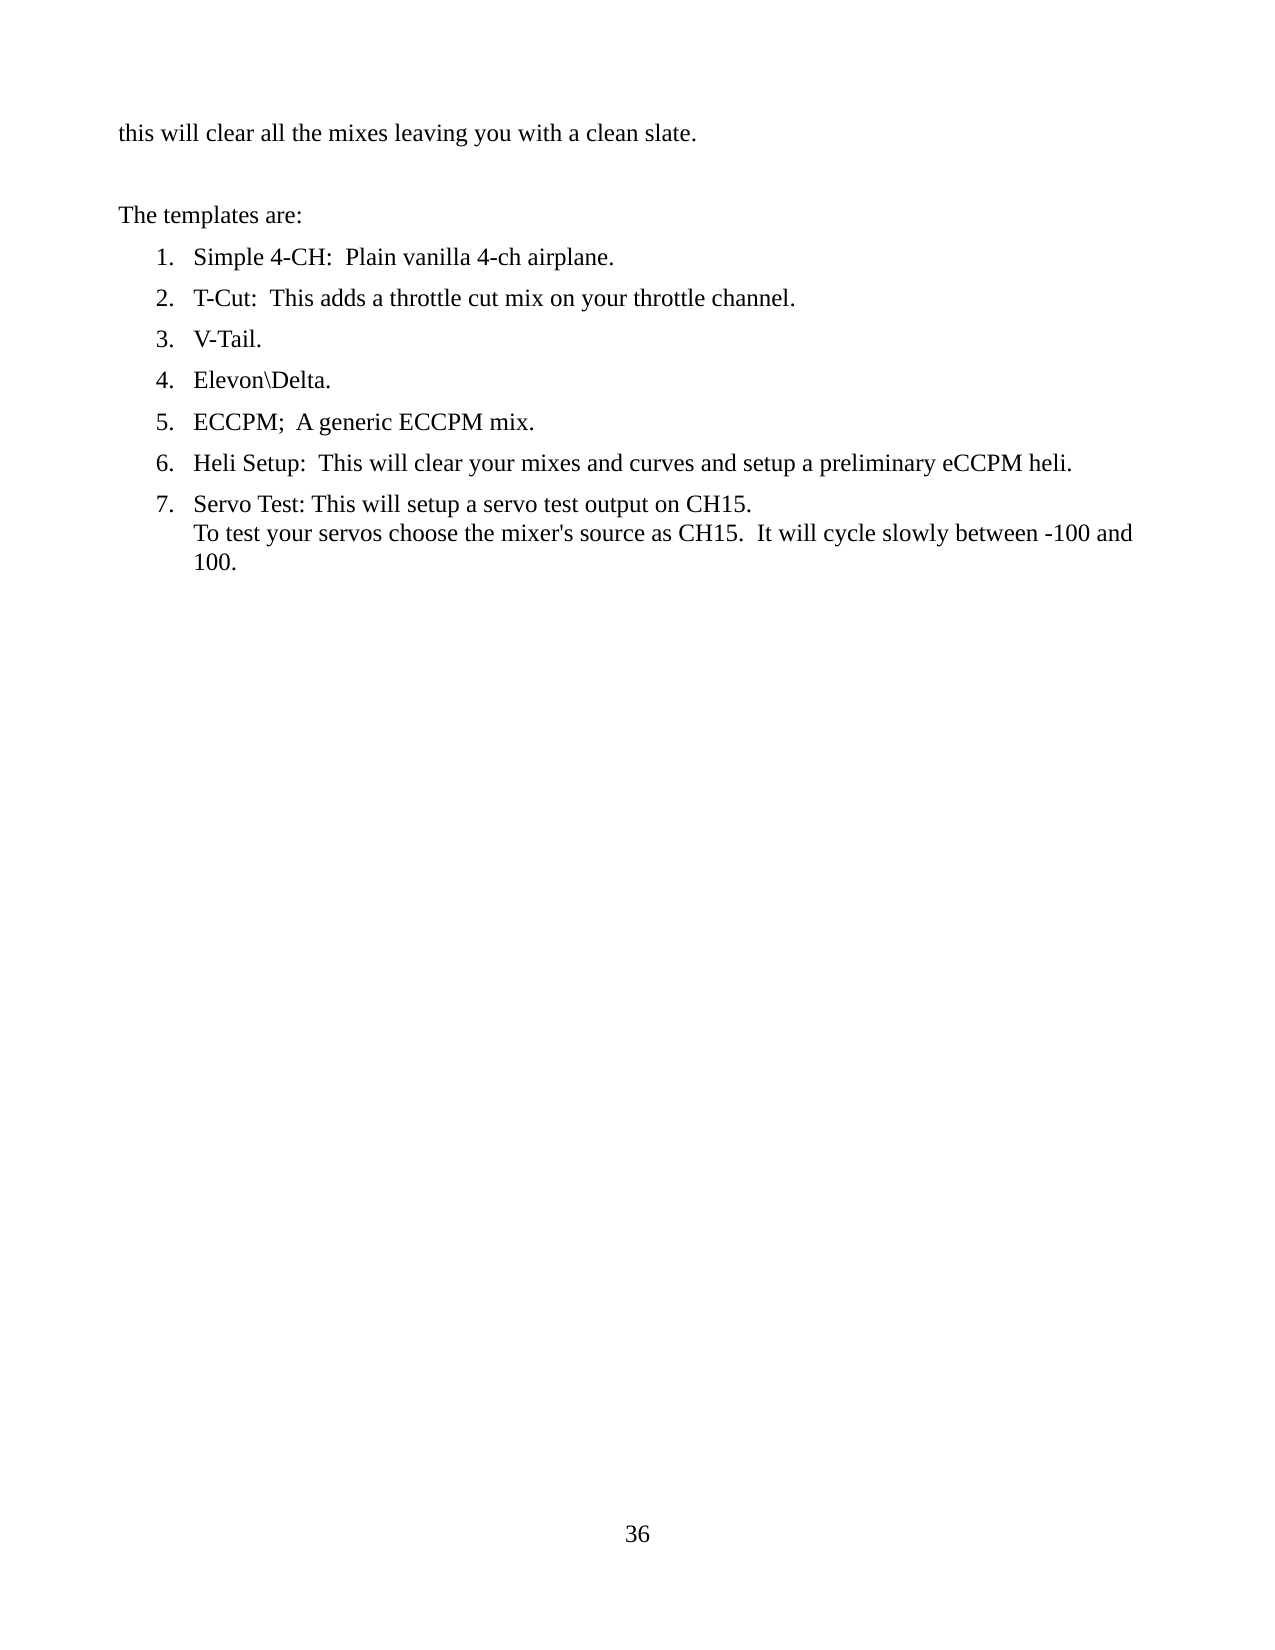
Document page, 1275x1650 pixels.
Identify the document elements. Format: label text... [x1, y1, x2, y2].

list V-Tail. [156, 324, 1157, 353]
list Elevon\Delta. [156, 366, 1157, 394]
list Heli Setup: This will clear your mixes and curves and setup a preliminary eCCPM heli. [156, 448, 1157, 477]
list T-Cut: This adds a throttle cut mix on your throttle channel. [156, 283, 1157, 312]
list Servo Test: This will setup a servo test output on CH15. To test your servos choose the mixer's source as CH15. It will cycle slowly between -100 and 100. [156, 489, 1157, 576]
text The templates are: [118, 201, 1157, 229]
list Simple 4-CH: Plain vanilla 4-ch airplane. [156, 242, 1157, 271]
list ECCPM; A generic ECCPM mix. [156, 407, 1157, 436]
text this will clear all the mixes leaving you with a clean slate. [118, 118, 1157, 147]
